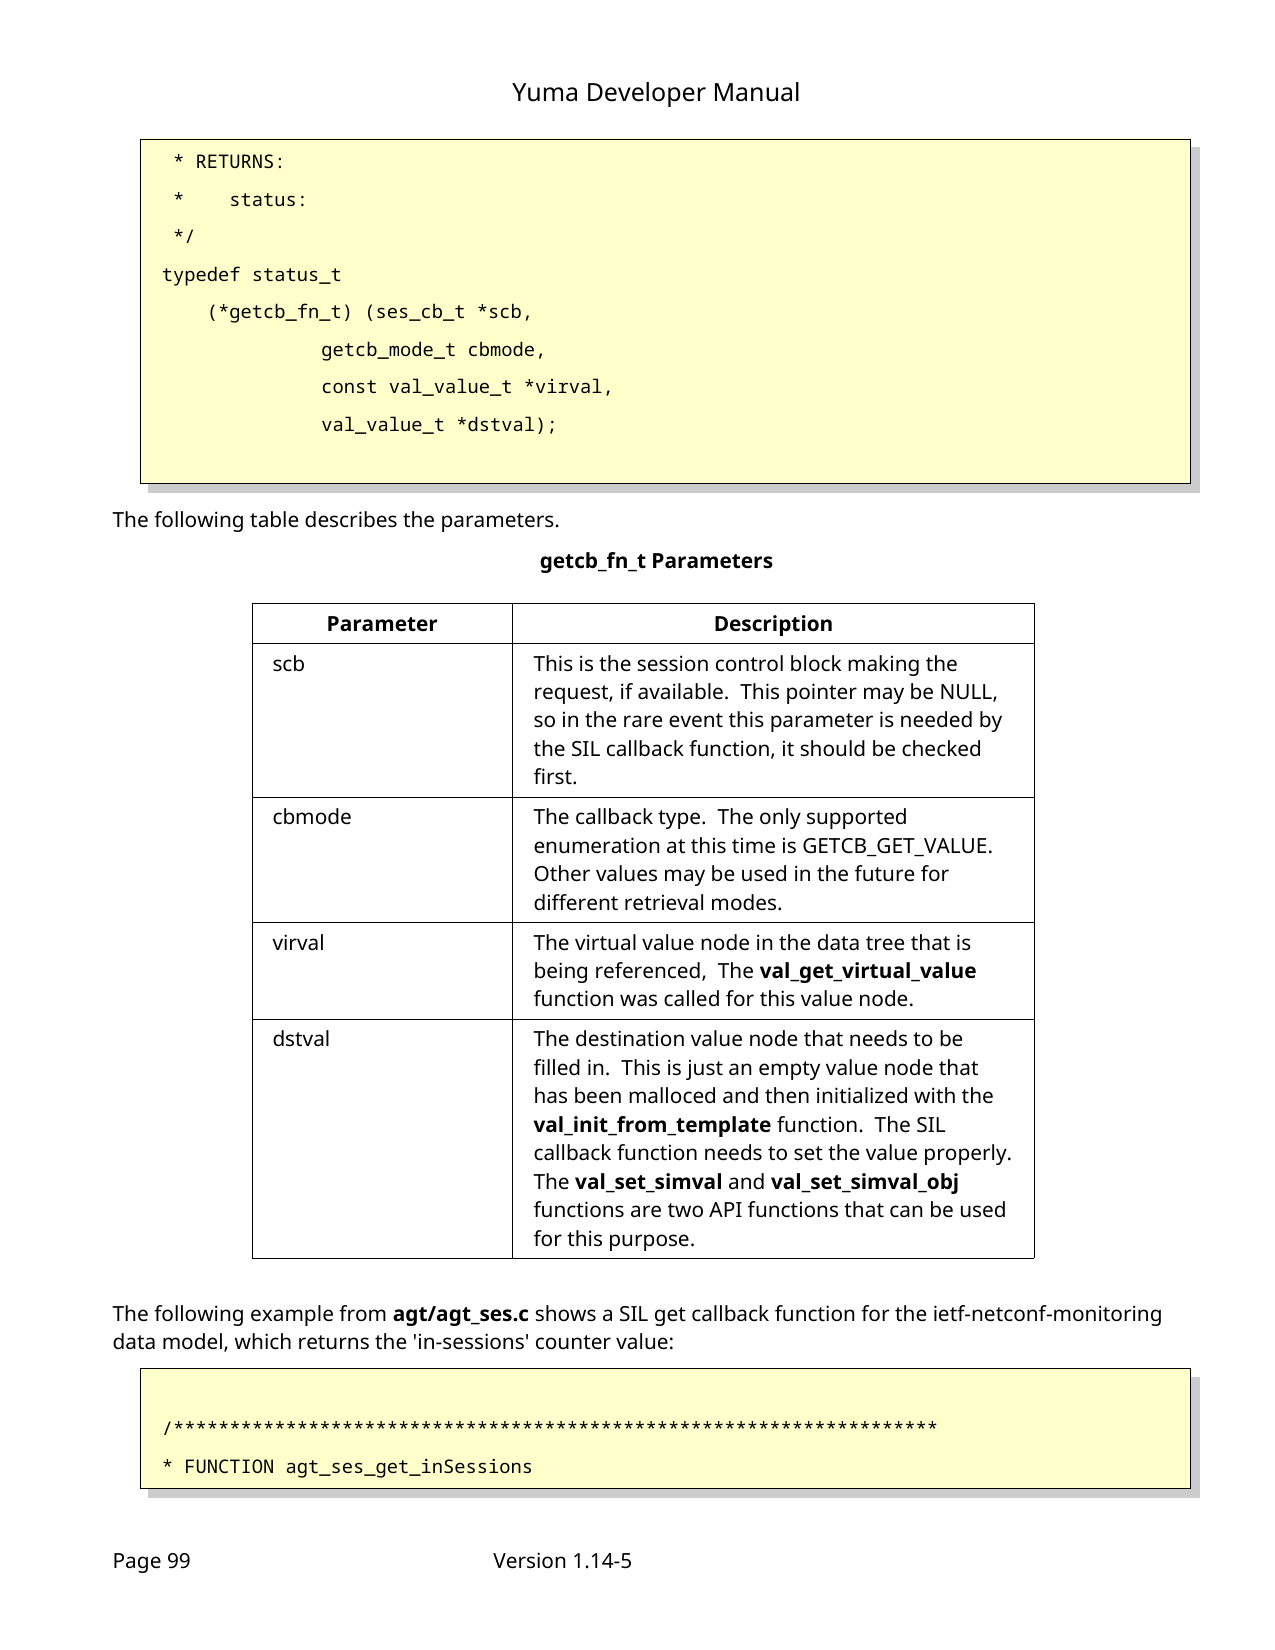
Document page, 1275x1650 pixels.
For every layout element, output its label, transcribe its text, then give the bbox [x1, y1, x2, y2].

table_cell The destination value node that needs to be filled in. This is just an empty value node that has been malloced and then initialized with the val_init_from_template function. The SIL callback function needs to set the value properly. The val_set_simval and val_set_simval_obj functions are two API functions that can be used for this purpose. [513, 1020, 1034, 1258]
text getcb_mode_t cbmode, [141, 326, 1190, 362]
table_cell scb [253, 644, 512, 797]
text typedef status_t [141, 251, 1190, 287]
text const val_value_t *virval, [141, 363, 1190, 399]
text * status: [141, 176, 1190, 212]
table_cell dstval [253, 1020, 512, 1258]
text The following example from agt/agt_ses.c shows a SIL get callback function for the ietf-netconf-monitoring data model, which returns the 'in-sessions' counter value: [112, 1299, 1200, 1356]
table_cell virval [253, 923, 512, 1019]
text * FUNCTION agt_ses_get_inSessions [141, 1443, 1190, 1488]
table_cell The callback type. The only supported enumeration at this time is GETCB_GET_VALUE. Other values may be used in the future for different retrieval modes. [513, 798, 1034, 922]
text /******************************************************************** [141, 1406, 1190, 1441]
text The following table describes the parameters. [112, 505, 1200, 533]
table_cell cbmode [253, 798, 512, 922]
table_cell This is the session control block making the request, if available. This pointer may be NULL, so in the rare event this parameter is needed by the SIL callback function, it should be checked first. [513, 644, 1034, 797]
text * RETURNS: [141, 140, 1190, 174]
table_header Parameter [253, 604, 512, 643]
text (*getcb_fn_t) (ses_cb_t *scb, [141, 288, 1190, 324]
text val_value_t *dstval); [141, 401, 1190, 437]
table_cell The virtual value node in the data tree that is being referenced, The val_get_virtual_value function was called for this value node. [513, 923, 1034, 1019]
subtitle getcb_fn_t Parameters [127, 546, 1185, 574]
table_header Description [513, 604, 1034, 643]
text */ [141, 213, 1190, 249]
